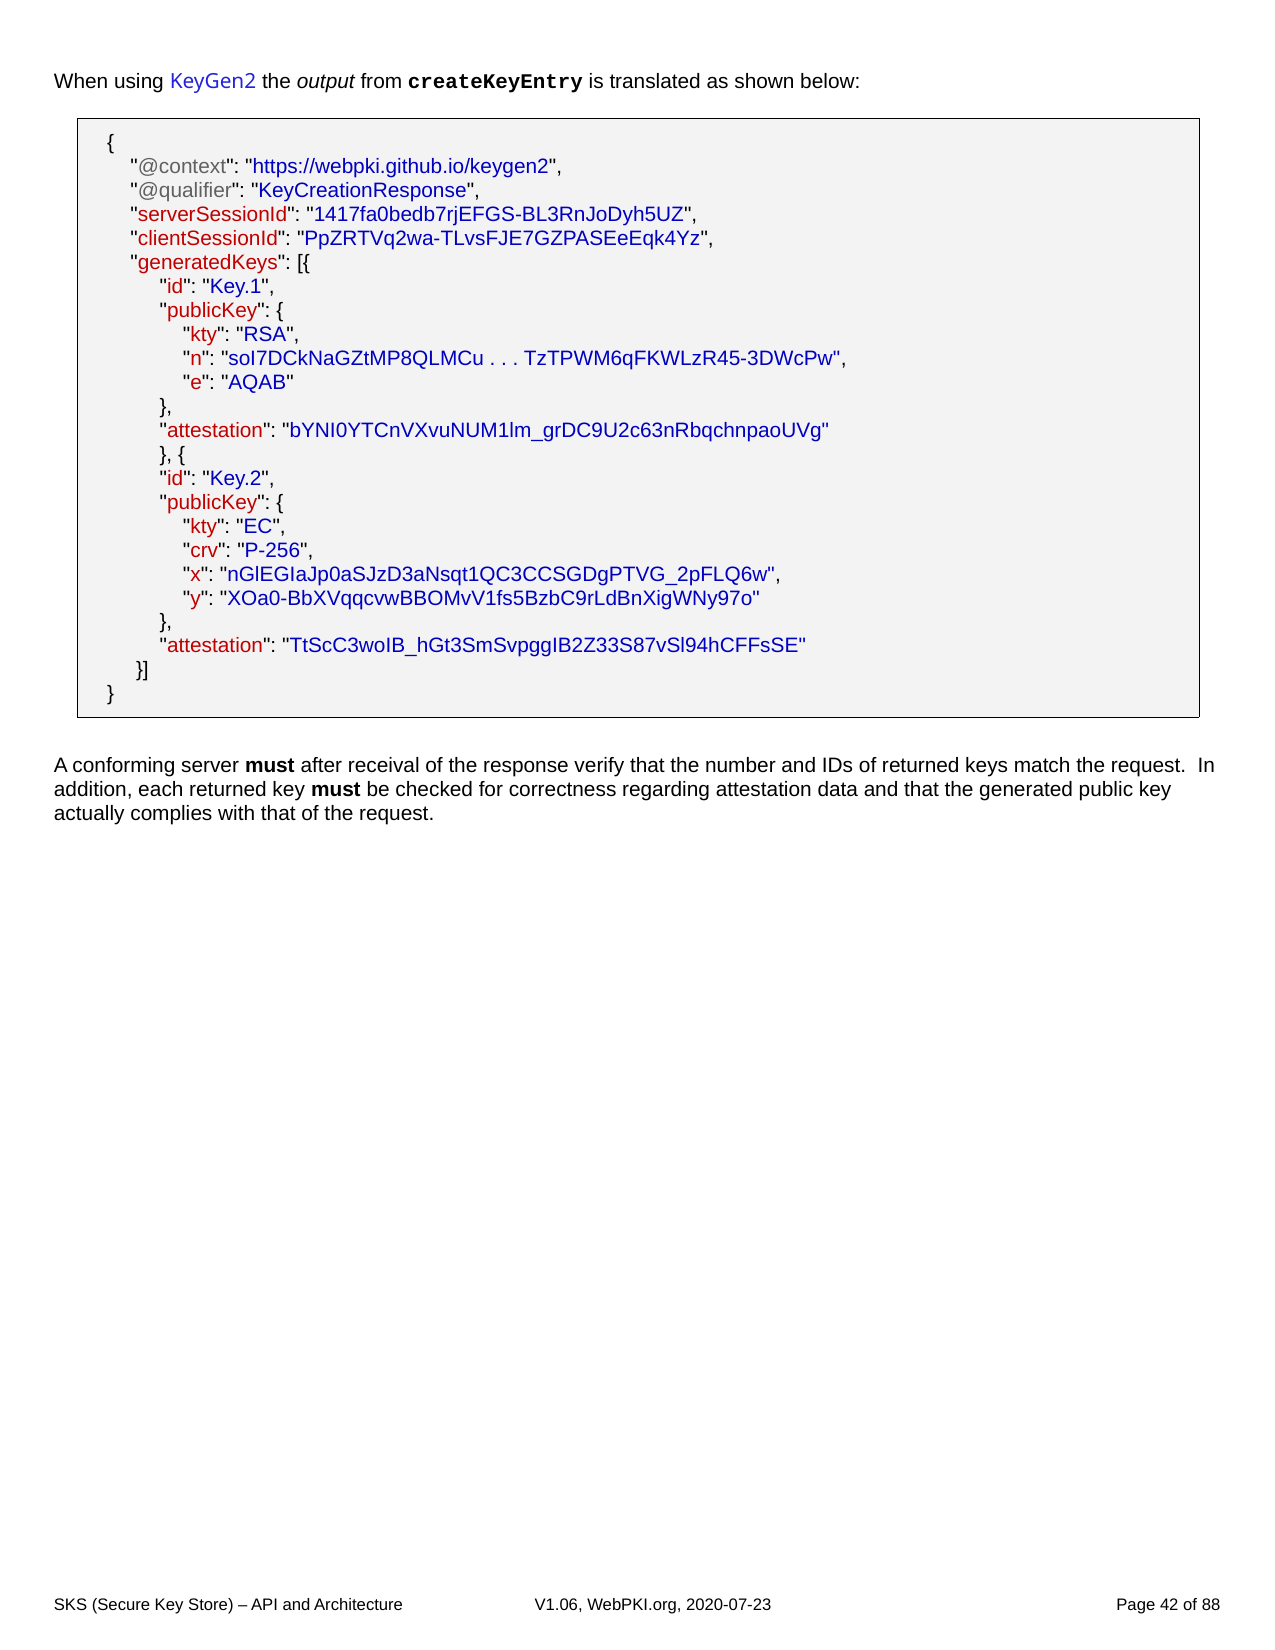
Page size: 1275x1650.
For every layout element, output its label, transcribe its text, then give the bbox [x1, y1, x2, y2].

text When using KeyGen2 the output from createKeyEntry is translated as shown below: [54, 66, 1221, 118]
text A conforming server must after receival of the response verify that the number and IDs of returned keys match the request. In addition, each returned key must be checked for correctness regarding attestation data and that the generated public key actually complies with that of the request. [54, 753, 1221, 824]
table_header { "@context": "https://webpki.github.io/keygen2", "@qualifier": "KeyCreationResponse", "serverSessionId": "1417fa0bedb7rjEFGS-BL3RnJoDyh5UZ", "clientSessionId": "PpZRTVq2wa-TLvsFJE7GZPASEeEqk4Yz", "generatedKeys": [{ "id": "Key.1", "publicKey": { "kty": "RSA", "n": "soI7DCkNaGZtMP8QLMCu . . . TzTPWM6qFKWLzR45-3DWcPw", "e": "AQAB" }, "attestation": "bYNI0YTCnVXvuNUM1lm_grDC9U2c63nRbqchnpaoUVg" }, { "id": "Key.2", "publicKey": { "kty": "EC", "crv": "P-256", "x": "nGlEGIaJp0aSJzD3aNsqt1QC3CCSGDgPTVG_2pFLQ6w", "y": "XOa0-BbXVqqcvwBBOMvV1fs5BzbC9rLdBnXigWNy97o" }, "attestation": "TtScC3woIB_hGt3SmSvpggIB2Z33S87vSl94hCFFsSE" }] } [78, 119, 1199, 717]
